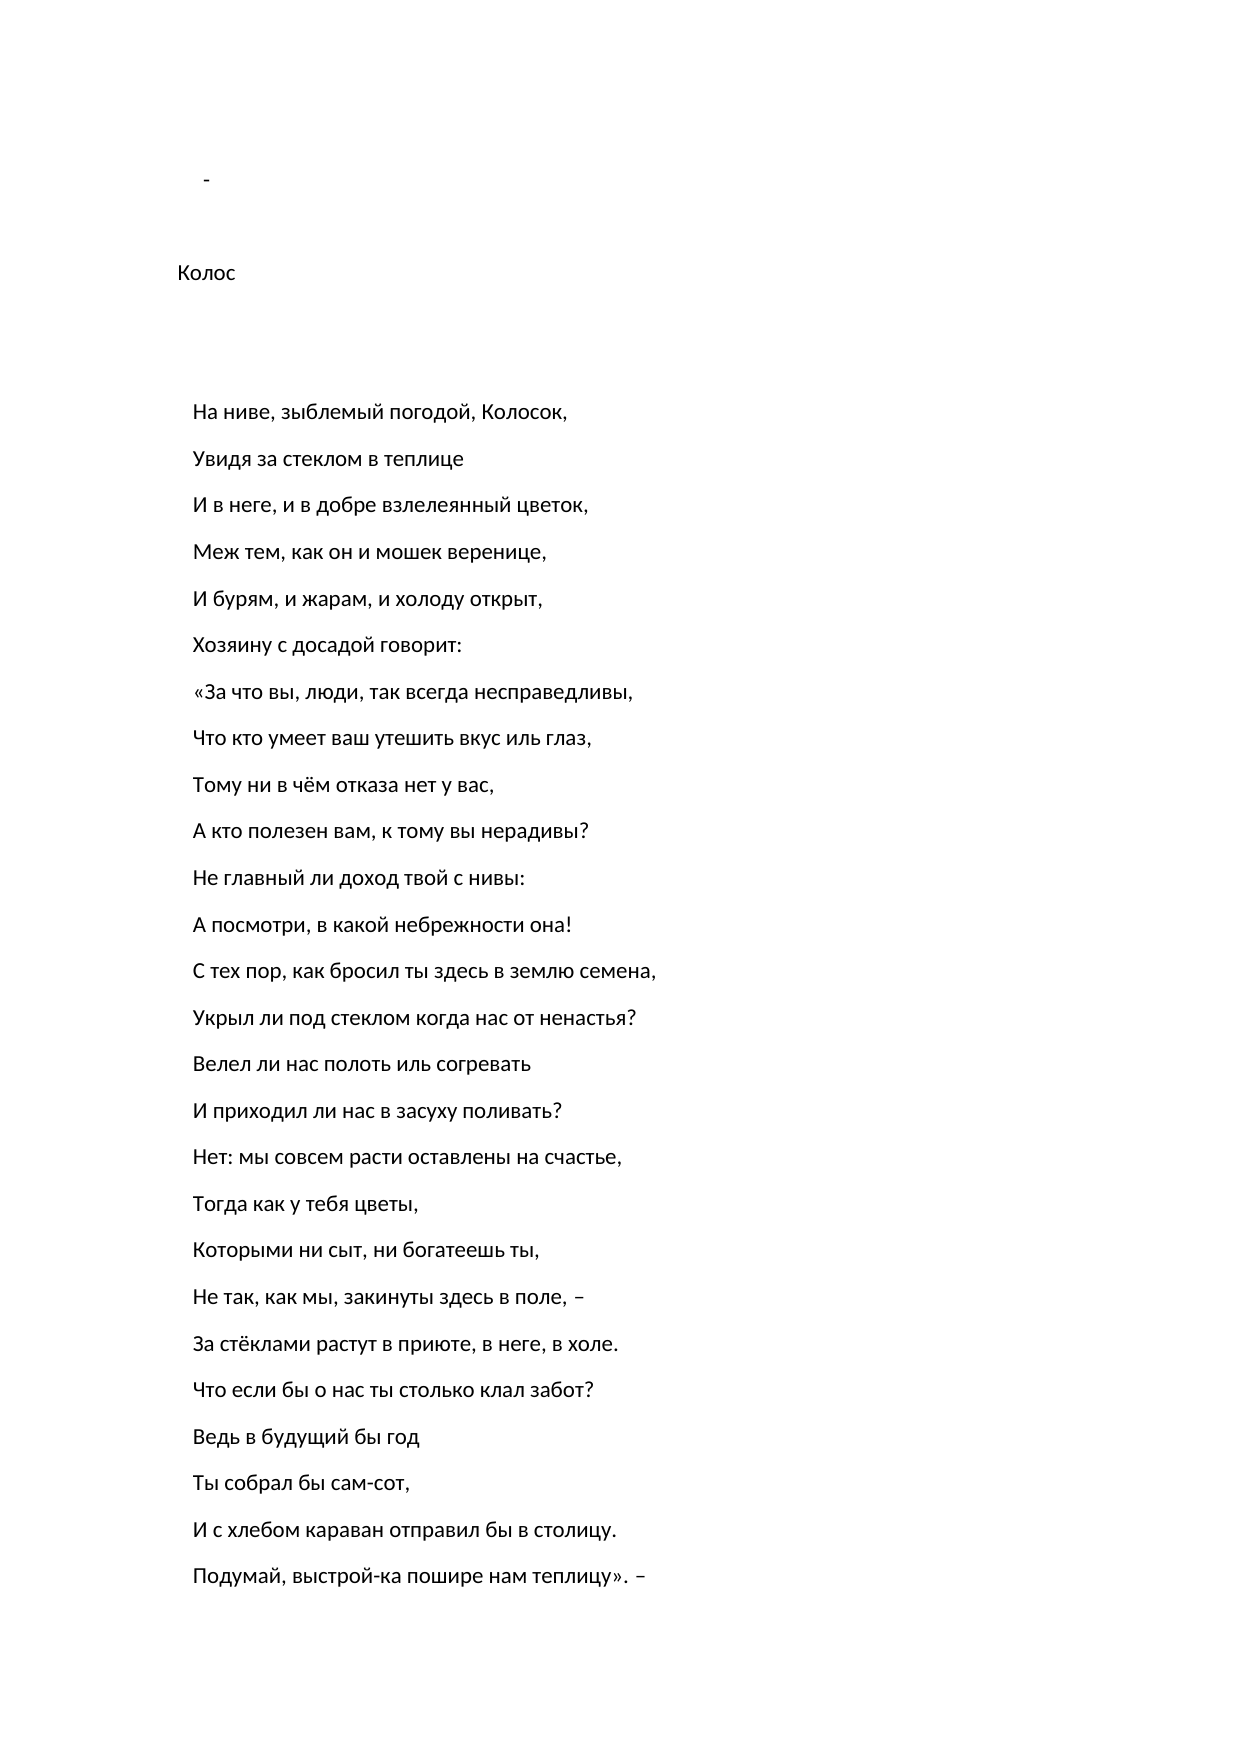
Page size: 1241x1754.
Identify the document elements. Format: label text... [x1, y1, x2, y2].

text А посмотри, в какой небрежности она! [177, 910, 1152, 938]
text Меж тем, как он и мошек веренице, [177, 537, 1152, 565]
text За стёклами растут в приюте, в неге, в холе. [177, 1329, 1152, 1357]
text Ты собрал бы сам-сот, [177, 1468, 1152, 1496]
text Что кто умеет ваш утешить вкус иль глаз, [177, 723, 1152, 751]
text Тому ни в чём отказа нет у вас, [177, 770, 1152, 798]
text Которыми ни сыт, ни богатеешь ты, [177, 1236, 1152, 1264]
text Увидя за стеклом в теплице [177, 444, 1152, 472]
text Подумай, выстрой-ка пошире нам теплицу». – [177, 1562, 1152, 1589]
text И с хлебом караван отправил бы в столицу. [177, 1515, 1152, 1543]
text Колос [177, 258, 1152, 286]
text Не главный ли доход твой с нивы: [177, 863, 1152, 891]
text - [177, 165, 1152, 193]
text И бурям, и жарам, и холоду открыт, [177, 584, 1152, 612]
text Нет: мы совсем расти оставлены на счастье, [177, 1142, 1152, 1171]
text Укрыл ли под стеклом когда нас от ненастья? [177, 1003, 1152, 1031]
text Что если бы о нас ты столько клал забот? [177, 1375, 1152, 1403]
text И в неге, и в добре взлелеянный цветок, [177, 491, 1152, 519]
text На ниве, зыблемый погодой, Колосок, [177, 397, 1152, 426]
text А кто полезен вам, к тому вы нерадивы? [177, 817, 1152, 844]
text Велел ли нас полоть иль согревать [177, 1049, 1152, 1077]
text С тех пор, как бросил ты здесь в землю семена, [177, 956, 1152, 984]
text Хозяину с досадой говорит: [177, 630, 1152, 658]
text Не так, как мы, закинуты здесь в поле, – [177, 1282, 1152, 1310]
text «За что вы, люди, так всегда несправедливы, [177, 677, 1152, 705]
text Тогда как у тебя цветы, [177, 1189, 1152, 1217]
text Ведь в будущий бы год [177, 1422, 1152, 1450]
text И приходил ли нас в засуху поливать? [177, 1096, 1152, 1124]
